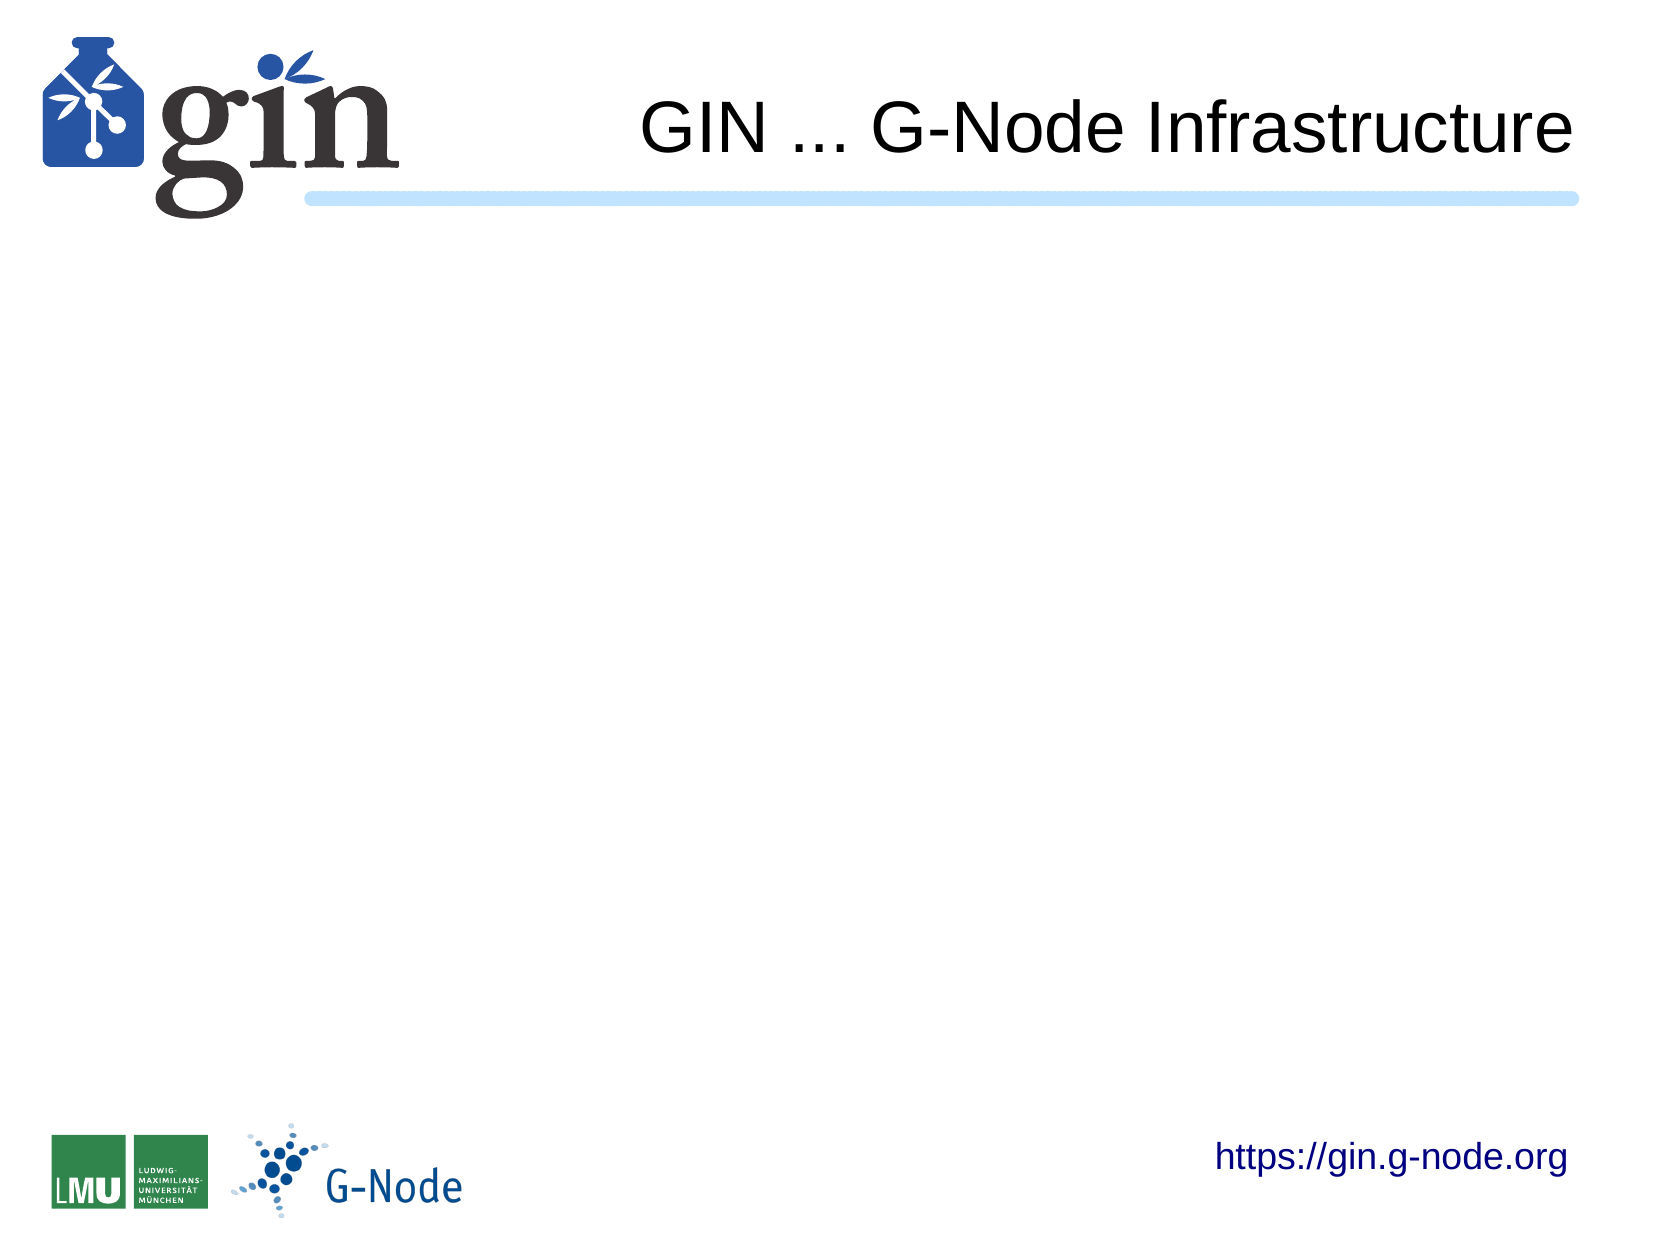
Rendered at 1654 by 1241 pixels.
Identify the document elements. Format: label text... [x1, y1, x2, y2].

text_box https://gin.g-node.org [1200, 1128, 1625, 1186]
picture [230, 1123, 467, 1219]
text_box GIN ... G-Node Infrastructure [87, 30, 1576, 226]
picture [33, 30, 409, 224]
